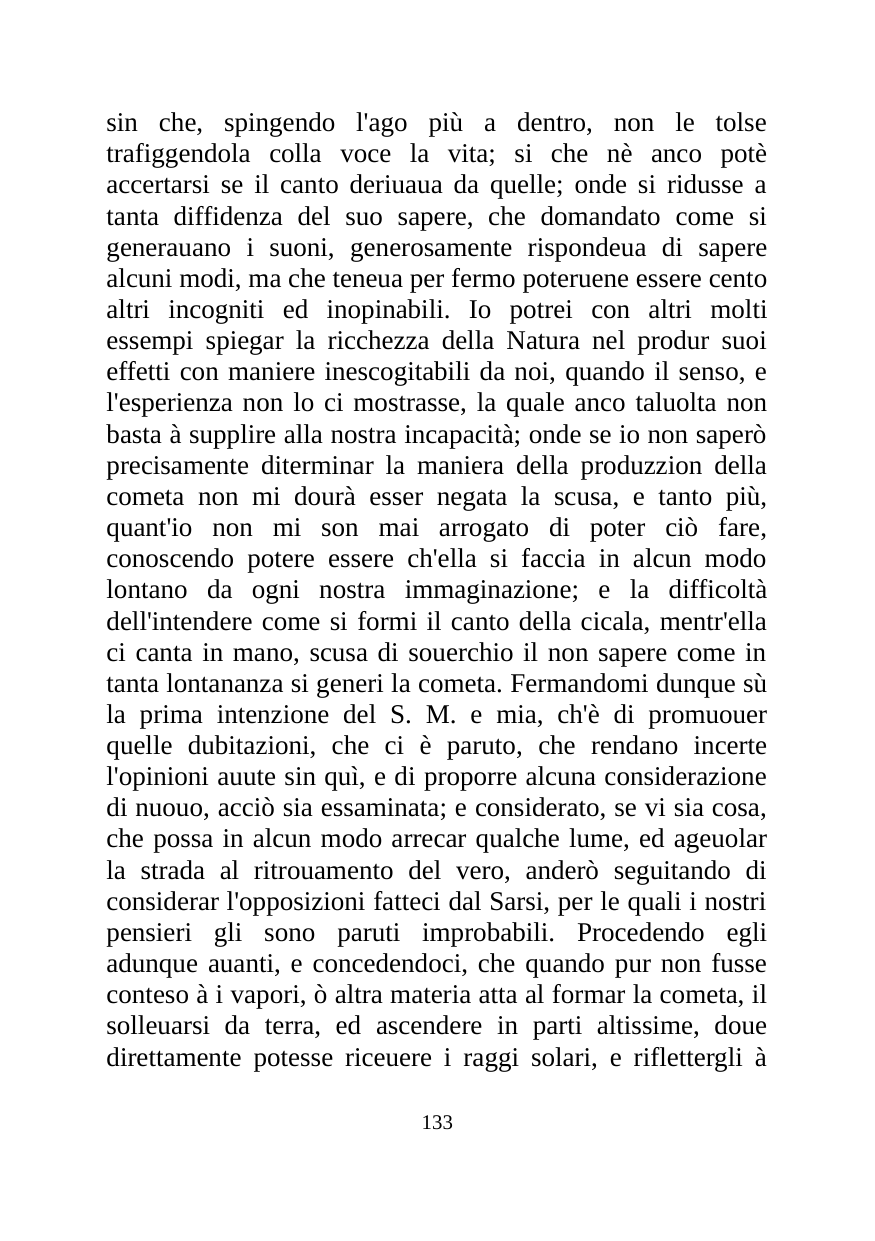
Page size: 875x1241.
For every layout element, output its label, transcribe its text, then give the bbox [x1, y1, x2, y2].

text sin che, spingendo l'ago più a dentro, non le tolse trafiggendola colla voce la vita; si che nè anco potè accertarsi se il canto deriuaua da quelle; onde si ridusse a tanta diffidenza del suo sapere, che domandato come si generauano i suoni, generosamente rispondeua di sapere alcuni modi, ma che teneua per fermo poteruene essere cento altri incogniti ed inopinabili. Io potrei con altri molti essempi spiegar la ricchezza della Natura nel produr suoi effetti con maniere inescogitabili da noi, quando il senso, e l'esperienza non lo ci mostrasse, la quale anco taluolta non basta à supplire alla nostra incapacità; onde se io non saperò precisamente diterminar la maniera della produzzion della cometa non mi dourà esser negata la scusa, e tanto più, quant'io non mi son mai arrogato di poter ciò fare, conoscendo potere essere ch'ella si faccia in alcun modo lontano da ogni nostra immaginazione; e la difficoltà dell'intendere come si formi il canto della cicala, mentr'ella ci canta in mano, scusa di souerchio il non sapere come in tanta lontananza si generi la cometa. Fermandomi dunque sù la prima intenzione del S. M. e mia, ch'è di promuouer quelle dubitazioni, che ci è paruto, che rendano incerte l'opinioni auute sin quì, e di proporre alcuna considerazione di nuouo, acciò sia essaminata; e considerato, se vi sia cosa, che possa in alcun modo arrecar qualche lume, ed ageuolar la strada al ritrouamento del vero, anderò seguitando di considerar l'opposizioni fatteci dal Sarsi, per le quali i nostri pensieri gli sono paruti improbabili. Procedendo egli adunque auanti, e concedendoci, che quando pur non fusse conteso à i vapori, ò altra materia atta al formar la cometa, il solleuarsi da terra, ed ascendere in parti altissime, doue direttamente potesse riceuere i raggi solari, e riflettergli à [106, 106, 768, 1072]
